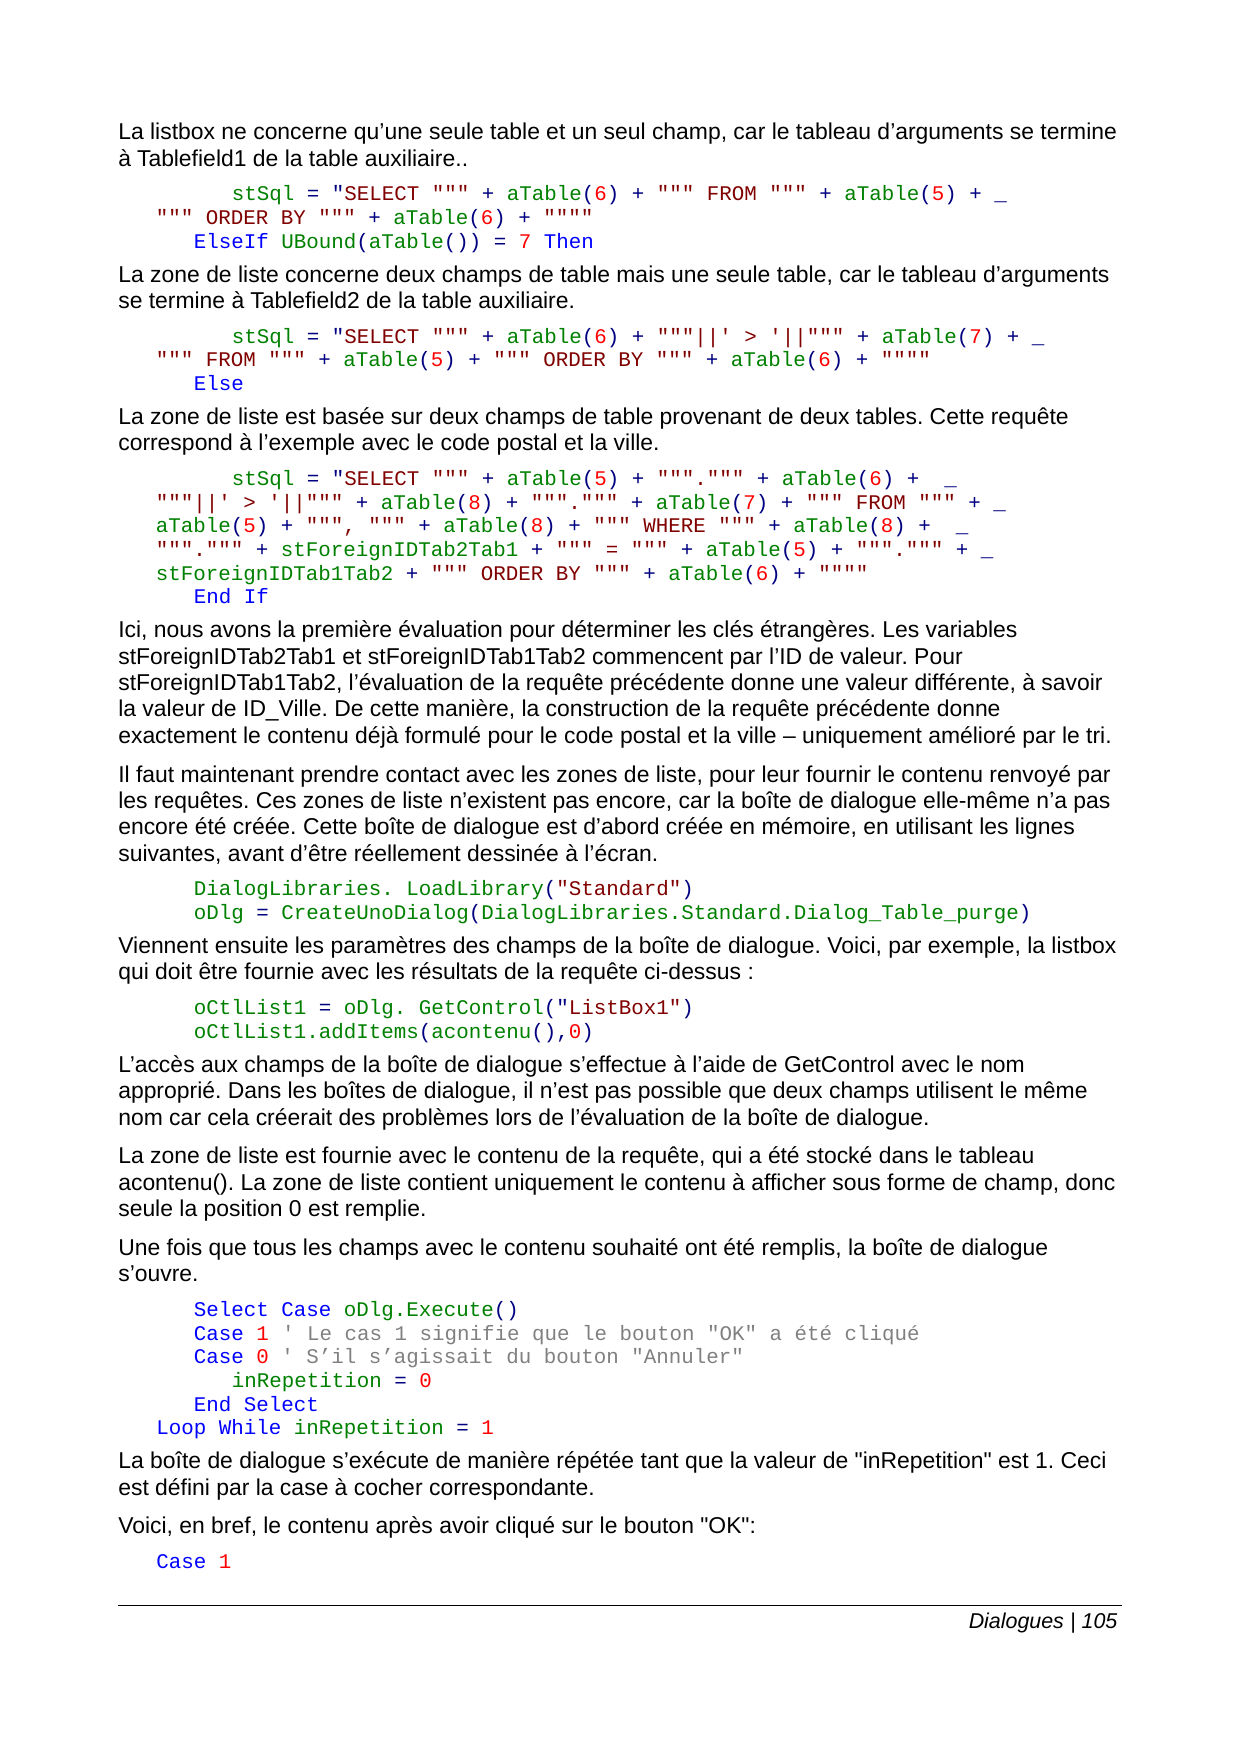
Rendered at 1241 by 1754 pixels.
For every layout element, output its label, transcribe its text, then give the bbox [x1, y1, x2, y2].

text inRepetition = 0 [156, 1370, 1122, 1394]
text Case 0 ' S’il s’agissait du bouton "Annuler" [156, 1346, 1122, 1370]
text DialogLibraries. LoadLibrary("Standard") [156, 878, 1122, 902]
text L’accès aux champs de la boîte de dialogue s’effectue à l’aide de GetControl avec le nom approprié. Dans les boîtes de dialogue, il n’est pas possible que deux champs utilisent le même nom car cela créerait des problèmes lors de l’évaluation de la boîte de dialogue. [118, 1051, 1122, 1130]
text Select Case oDlg.Execute() [156, 1299, 1122, 1323]
text Une fois que tous les champs avec le contenu souhaité ont été remplis, la boîte de dialogue s’ouvre. [118, 1234, 1122, 1287]
text stSql = "SELECT """ + aTable(6) + """||' > '||""" + aTable(7) + _ """ FROM """ + aTable(5) + """ ORDER BY """ + aTable(6) + """" [156, 326, 1122, 373]
text """.""" + stForeignIDTab2Tab1 + """ = """ + aTable(5) + """.""" + _ [156, 539, 1122, 563]
text Ici, nous avons la première évaluation pour déterminer les clés étrangères. Les variables stForeignIDTab2Tab1 et stForeignIDTab1Tab2 commencent par l’ID de valeur. Pour stForeignIDTab1Tab2, l’évaluation de la requête précédente donne une valeur différente, à savoir la valeur de ID_Ville. De cette manière, la construction de la requête précédente donne exactement le contenu déjà formulé pour le code postal et la ville – uniquement amélioré par le tri. [118, 616, 1122, 748]
text End Select [156, 1394, 1122, 1417]
text oCtlList1 = oDlg. GetControl("ListBox1") [156, 997, 1122, 1021]
text La zone de liste est fournie avec le contenu de la requête, qui a été stocké dans le tableau acontenu(). La zone de liste contient uniquement le contenu à afficher sous forme de champ, donc seule la position 0 est remplie. [118, 1142, 1122, 1221]
text Il faut maintenant prendre contact avec les zones de liste, pour leur fournir le contenu renvoyé par les requêtes. Ces zones de liste n’existent pas encore, car la boîte de dialogue elle-même n’a pas encore été créée. Cette boîte de dialogue est d’abord créée en mémoire, en utilisant les lignes suivantes, avant d’être réellement dessinée à l’écran. [118, 761, 1122, 866]
text End If [156, 586, 1122, 610]
text La zone de liste est basée sur deux champs de table provenant de deux tables. Cette requête correspond à l’exemple avec le code postal et la ville. [118, 403, 1122, 456]
text ElseIf UBound(aTable()) = 7 Then [156, 231, 1122, 254]
text Case 1 ' Le cas 1 signifie que le bouton "OK" a été cliqué [156, 1323, 1122, 1346]
text stSql = "SELECT """ + aTable(6) + """ FROM """ + aTable(5) + _ """ ORDER BY """ + aTable(6) + """" [156, 183, 1122, 231]
text stForeignIDTab1Tab2 + """ ORDER BY """ + aTable(6) + """" [156, 563, 1122, 586]
text Else [156, 373, 1122, 397]
text La listbox ne concerne qu’une seule table et un seul champ, car le tableau d’arguments se termine à Tablefield1 de la table auxiliaire.. [118, 118, 1122, 171]
text Voici, en bref, le contenu après avoir cliqué sur le bouton "OK": [118, 1512, 1122, 1539]
text oCtlList1.addItems(acontenu(),0) [156, 1021, 1122, 1044]
text stSql = "SELECT """ + aTable(5) + """.""" + aTable(6) + _ """||' > '||""" + aTable(8) + """.""" + aTable(7) + """ FROM """ + _ aTable(5) + """, """ + aTable(8) + """ WHERE """ + aTable(8) + _ [156, 468, 1122, 539]
text La zone de liste concerne deux champs de table mais une seule table, car le tableau d’arguments se termine à Tablefield2 de la table auxiliaire. [118, 261, 1122, 313]
text oDlg = CreateUnoDialog(DialogLibraries.Standard.Dialog_Table_purge) [156, 902, 1122, 926]
text Viennent ensuite les paramètres des champs de la boîte de dialogue. Voici, par exemple, la listbox qui doit être fournie avec les résultats de la requête ci-dessus : [118, 932, 1122, 985]
text La boîte de dialogue s’exécute de manière répétée tant que la valeur de "inRepetition" est 1. Ceci est défini par la case à cocher correspondante. [118, 1447, 1122, 1500]
text Case 1 [156, 1551, 1122, 1575]
text Loop While inRepetition = 1 [156, 1417, 1122, 1441]
